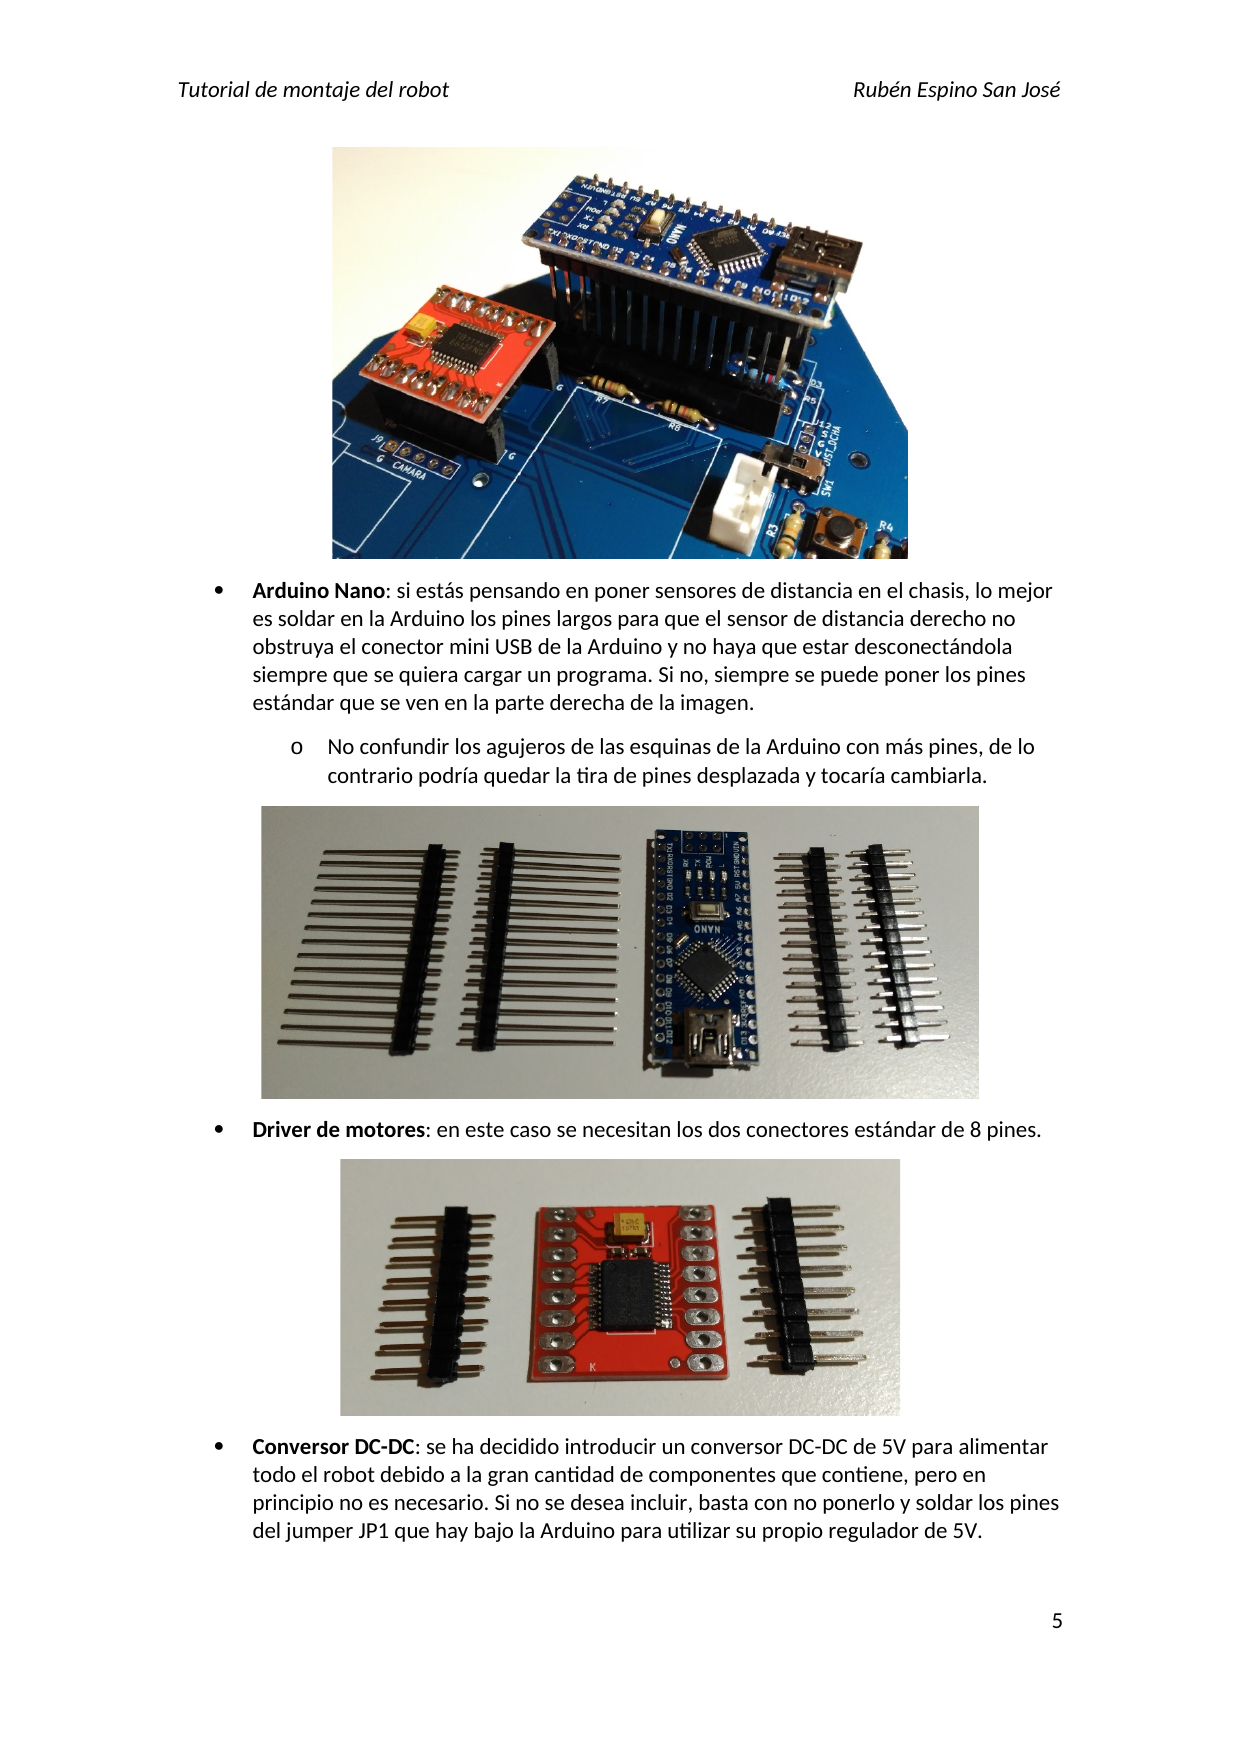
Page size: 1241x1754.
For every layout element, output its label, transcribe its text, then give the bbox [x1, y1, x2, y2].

list Conversor DC-DC: se ha decidido introducir un conversor DC-DC de 5V para alimentar todo el robot debido a la gran cantidad de componentes que contiene, pero en principio no es necesario. Si no se desea incluir, basta con no ponerlo y soldar los pines del jumper JP1 que hay bajo la Arduino para utilizar su propio regulador de 5V. [215, 1432, 1063, 1544]
list Arduino Nano: si estás pensando en poner sensores de distancia en el chasis, lo mejor es soldar en la Arduino los pines largos para que el sensor de distancia derecho no obstruya el conector mini USB de la Arduino y no haya que estar desconectándola siempre que se quiera cargar un programa. Si no, siempre se puede poner los pines estándar que se ven en la parte derecha de la imagen. [215, 576, 1063, 716]
list No confundir los agujeros de las esquinas de la Arduino con más pines, de lo contrario podría quedar la tira de pines desplazada y tocaría cambiarla. [290, 732, 1063, 790]
list Driver de motores: en este caso se necesitan los dos conectores estándar de 8 pines. [215, 1115, 1063, 1143]
